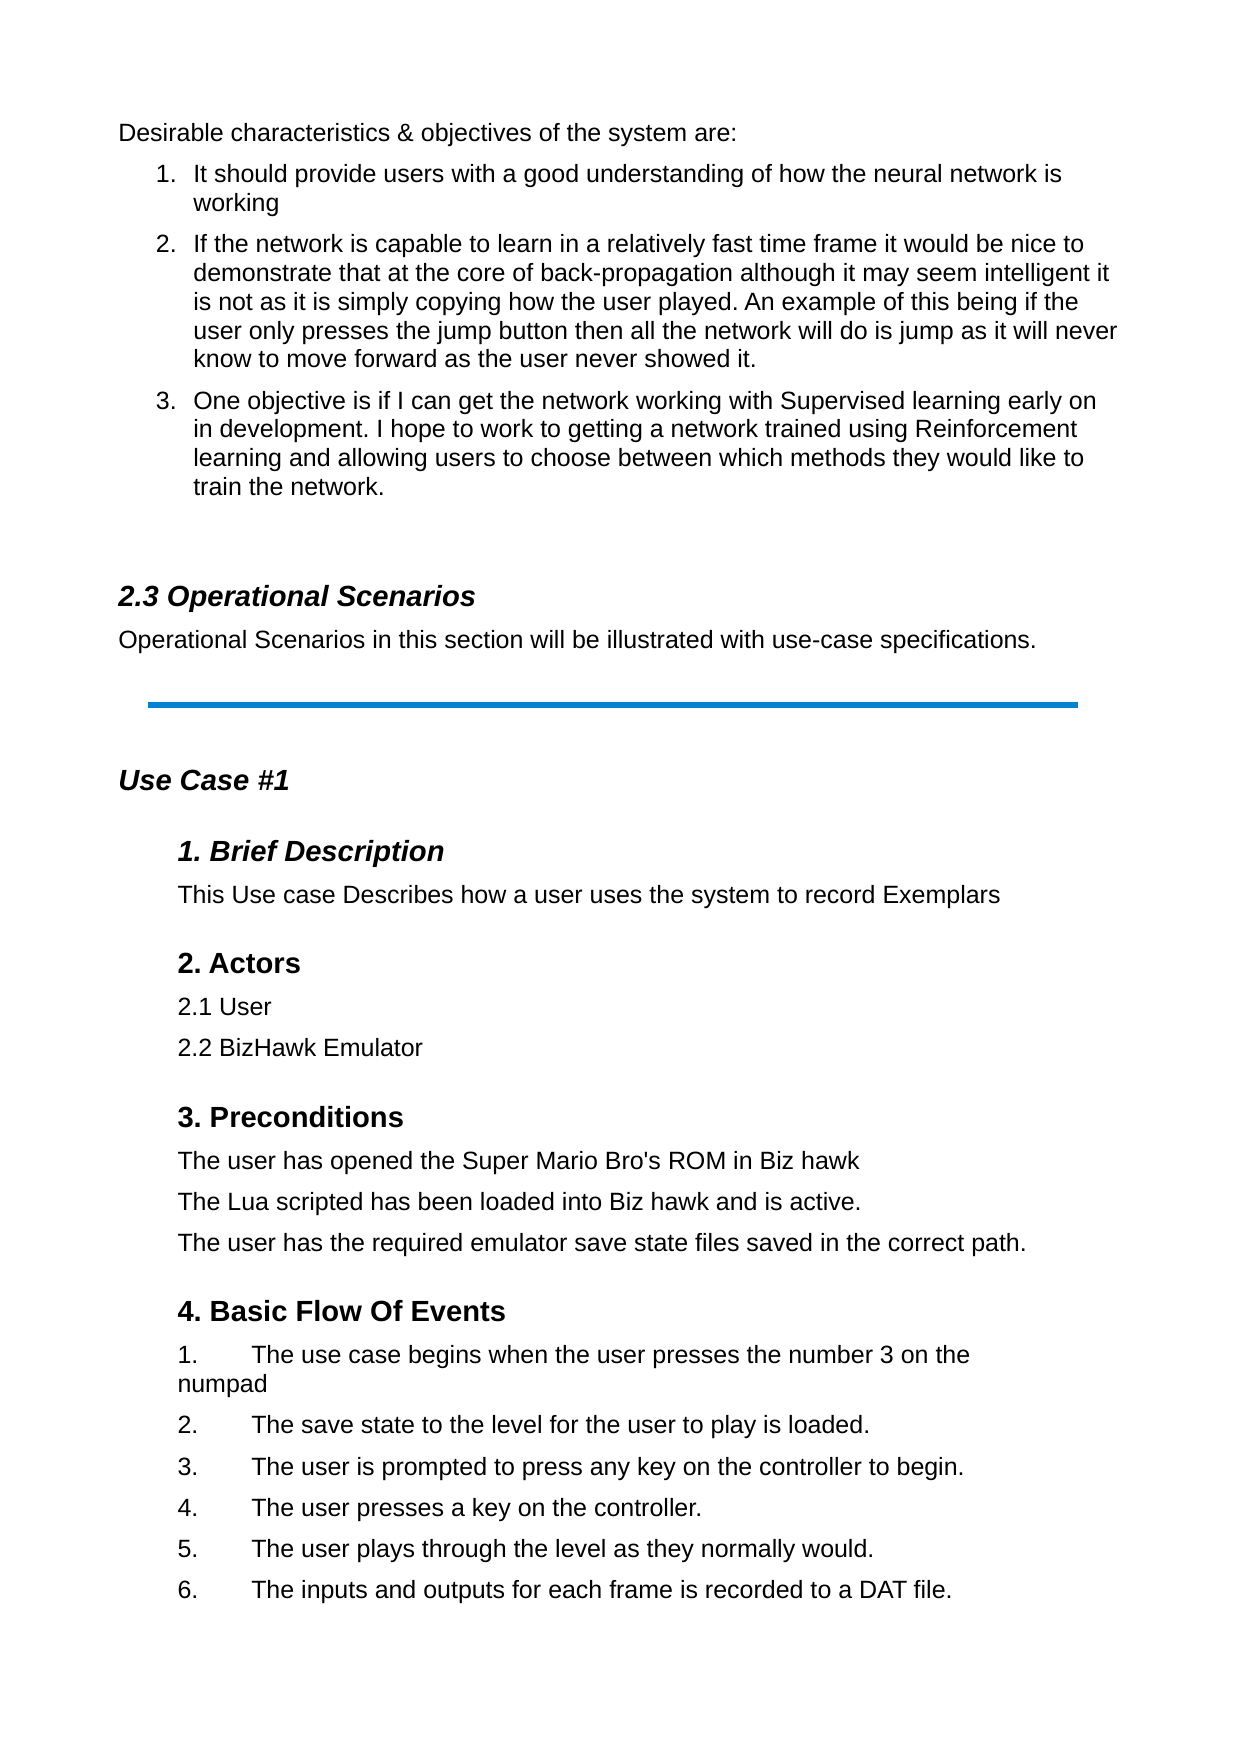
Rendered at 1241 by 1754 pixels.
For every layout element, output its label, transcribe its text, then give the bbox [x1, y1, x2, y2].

text Operational Scenarios in this section will be illustrated with use-case specifications. [118, 625, 1122, 654]
list The save state to the level for the user to play is loaded. [177, 1410, 1063, 1439]
list The inputs and outputs for each frame is recorded to a DAT file. [177, 1575, 1063, 1604]
list It should provide users with a good understanding of how the neural network is working [156, 159, 1122, 217]
subtitle 4. Basic Flow Of Events [177, 1294, 1063, 1328]
text The Lua scripted has been loaded into Biz hawk and is active. [177, 1187, 1063, 1216]
list One objective is if I can get the network working with Supervised learning early on in development. I hope to work to getting a network trained using Reinforcement learning and allowing users to choose between which methods they would like to train the network. [156, 386, 1122, 501]
text 2.2 BizHawk Emulator [177, 1033, 1063, 1062]
text The user has the required emulator save state files saved in the correct path. [177, 1228, 1063, 1257]
text Desirable characteristics & objectives of the system are: [118, 118, 1122, 147]
list The user is prompted to press any key on the controller to begin. [177, 1452, 1063, 1480]
subtitle 3. Preconditions [177, 1099, 1063, 1133]
text The user has opened the Super Mario Bro's ROM in Biz hawk [177, 1146, 1063, 1174]
list If the network is capable to learn in a relatively fast time frame it would be nice to demonstrate that at the core of back-propagation although it may seem intelligent it is not as it is simply copying how the user played. An example of this being if the user only presses the jump button then all the network will do is jump as it will never know to move forward as the user never showed it. [156, 229, 1122, 373]
subtitle 2. Actors [177, 946, 1063, 979]
subtitle 2.3 Operational Scenarios [118, 579, 1122, 613]
text This Use case Describes how a user uses the system to record Exemplars [177, 880, 1063, 908]
list The user presses a key on the controller. [177, 1493, 1063, 1522]
subtitle Use Case #1 [118, 763, 1122, 796]
text 2.1 User [177, 992, 1063, 1021]
subtitle 1. Brief Description [177, 834, 1063, 867]
list The use case begins when the user presses the number 3 on the numpad [177, 1340, 1063, 1398]
list The user plays through the level as they normally would. [177, 1534, 1063, 1563]
